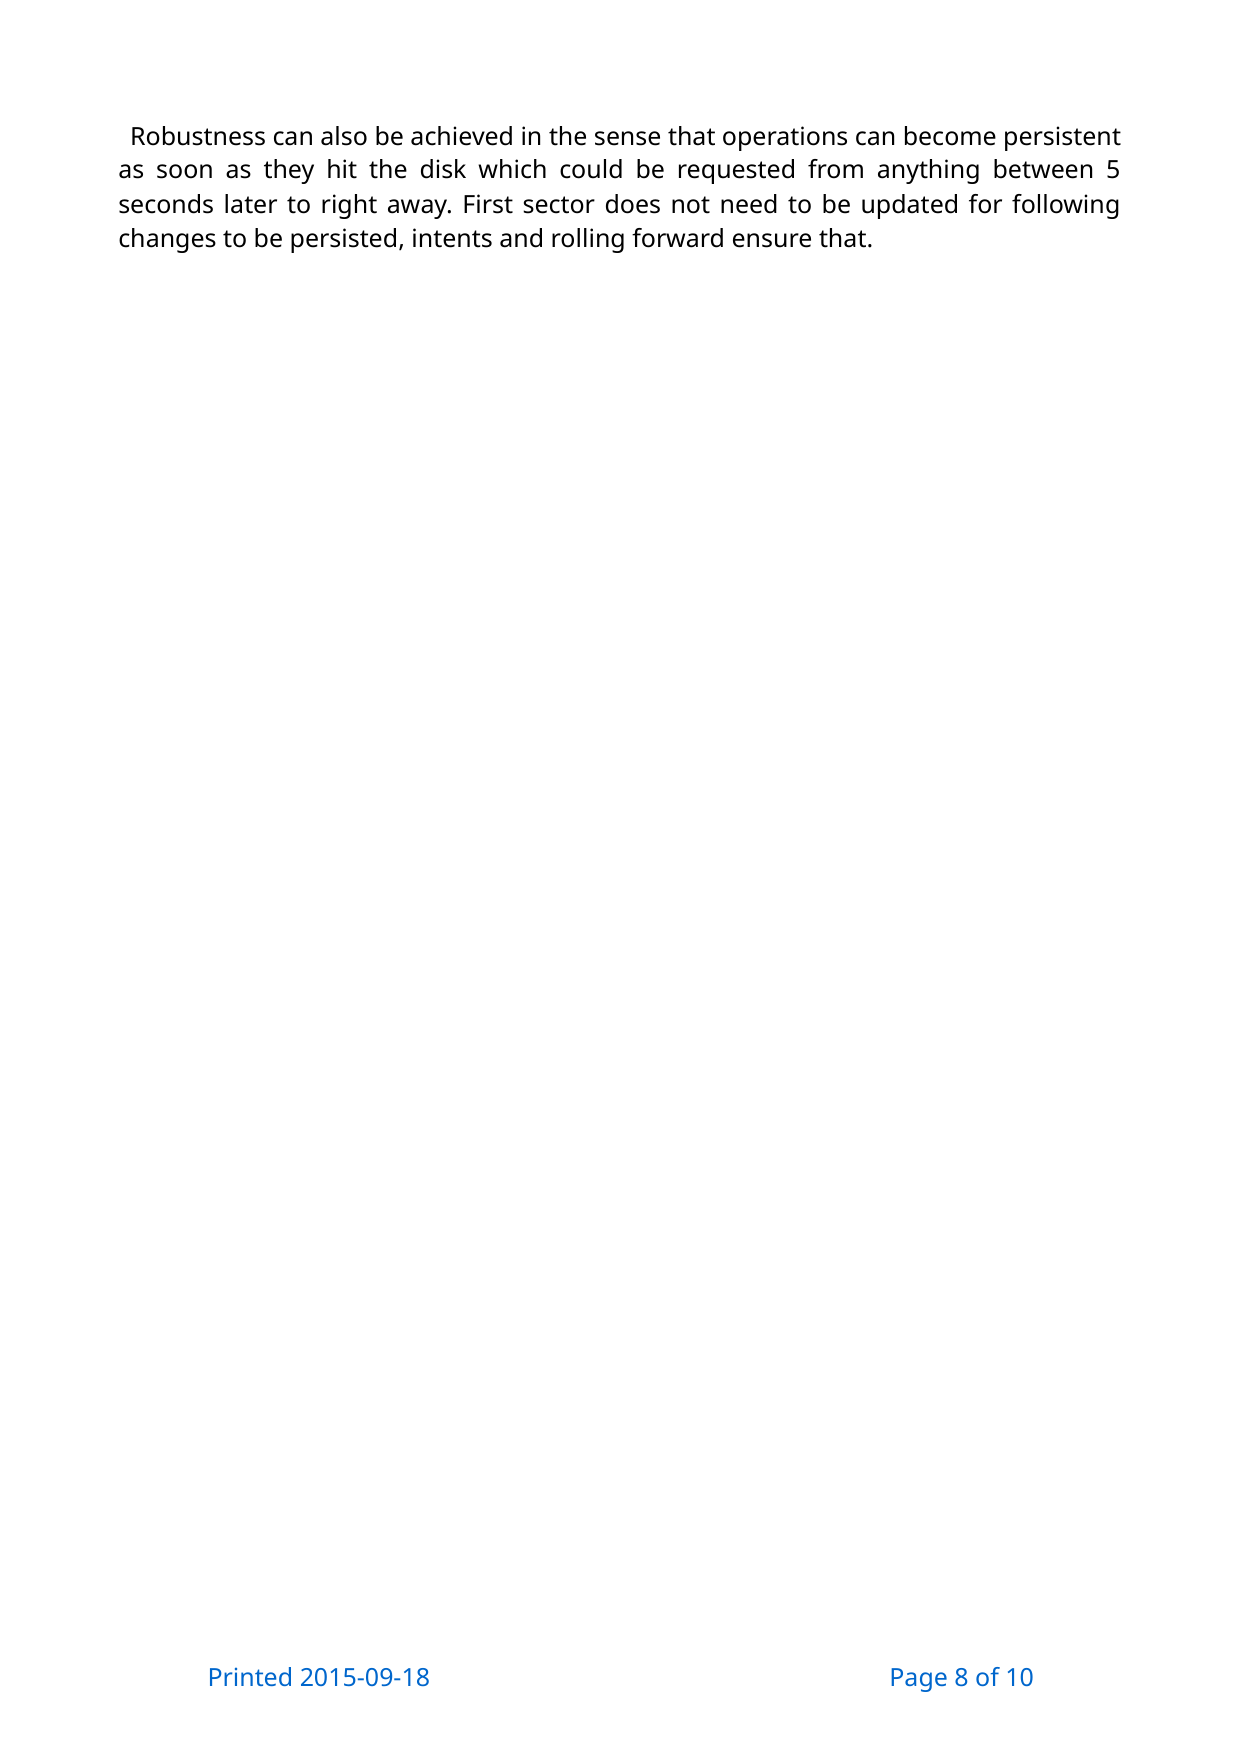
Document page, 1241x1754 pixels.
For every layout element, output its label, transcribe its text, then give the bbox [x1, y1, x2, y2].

text Robustness can also be achieved in the sense that operations can become persistent as soon as they hit the disk which could be requested from anything between 5 seconds later to right away. First sector does not need to be updated for following changes to be persisted, intents and rolling forward ensure that. [118, 118, 1122, 254]
